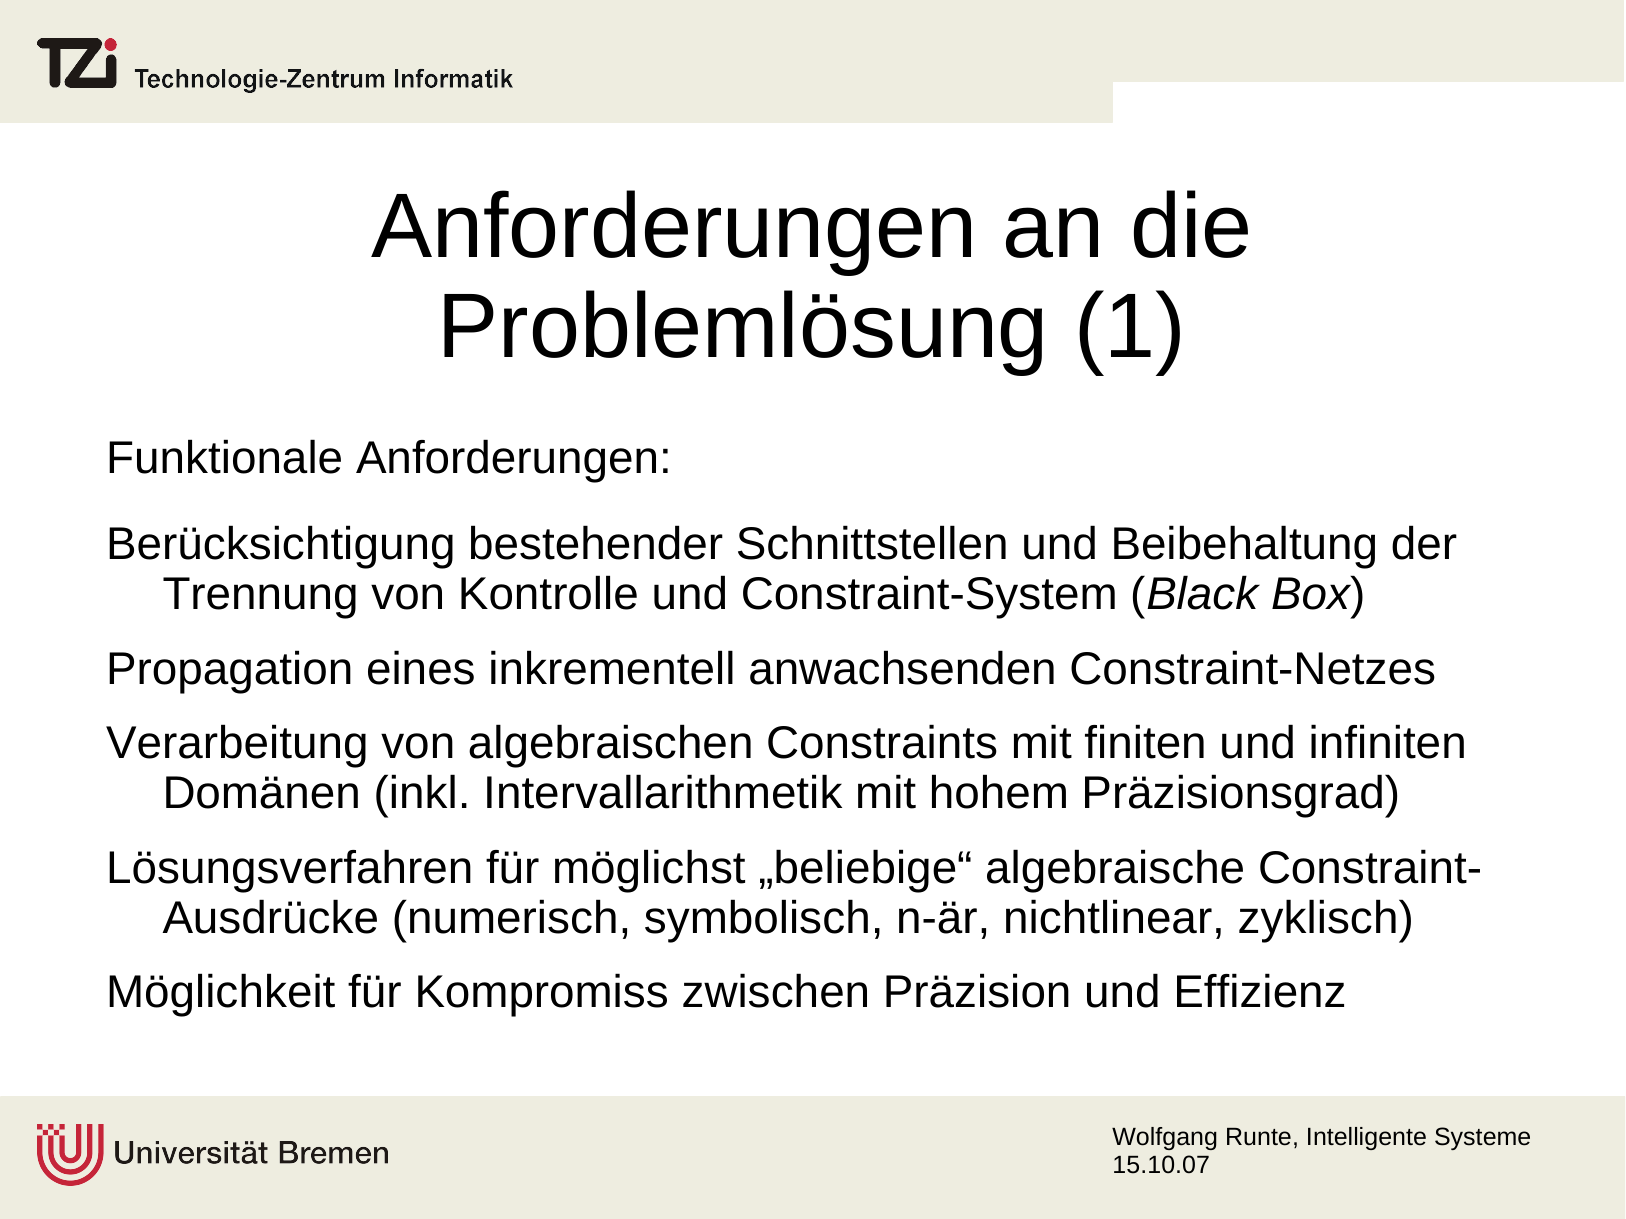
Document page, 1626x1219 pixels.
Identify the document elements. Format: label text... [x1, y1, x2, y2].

picture [37, 1124, 388, 1186]
list Funktionale Anforderungen: Berücksichtigung bestehender Schnittstellen und Beibehaltung der Trennung von Kontrolle und Constraint-System (Black Box) Propagation eines inkrementell anwachsenden Constraint-Netzes Verarbeitung von algebraischen Constraints mit finiten und infiniten Domänen (inkl. Intervallarithmetik mit hohem Präzisionsgrad) Lösungsverfahren für möglichst „beliebige“ algebraische Constraint-Ausdrücke (numerisch, symbolisch, n-är, nichtlinear, zyklisch) Möglichkeit für Kompromiss zwischen Präzision und Effizienz [106, 433, 1540, 1070]
title Anforderungen an die Problemlösung (1) [112, 162, 1513, 393]
picture [37, 38, 513, 93]
